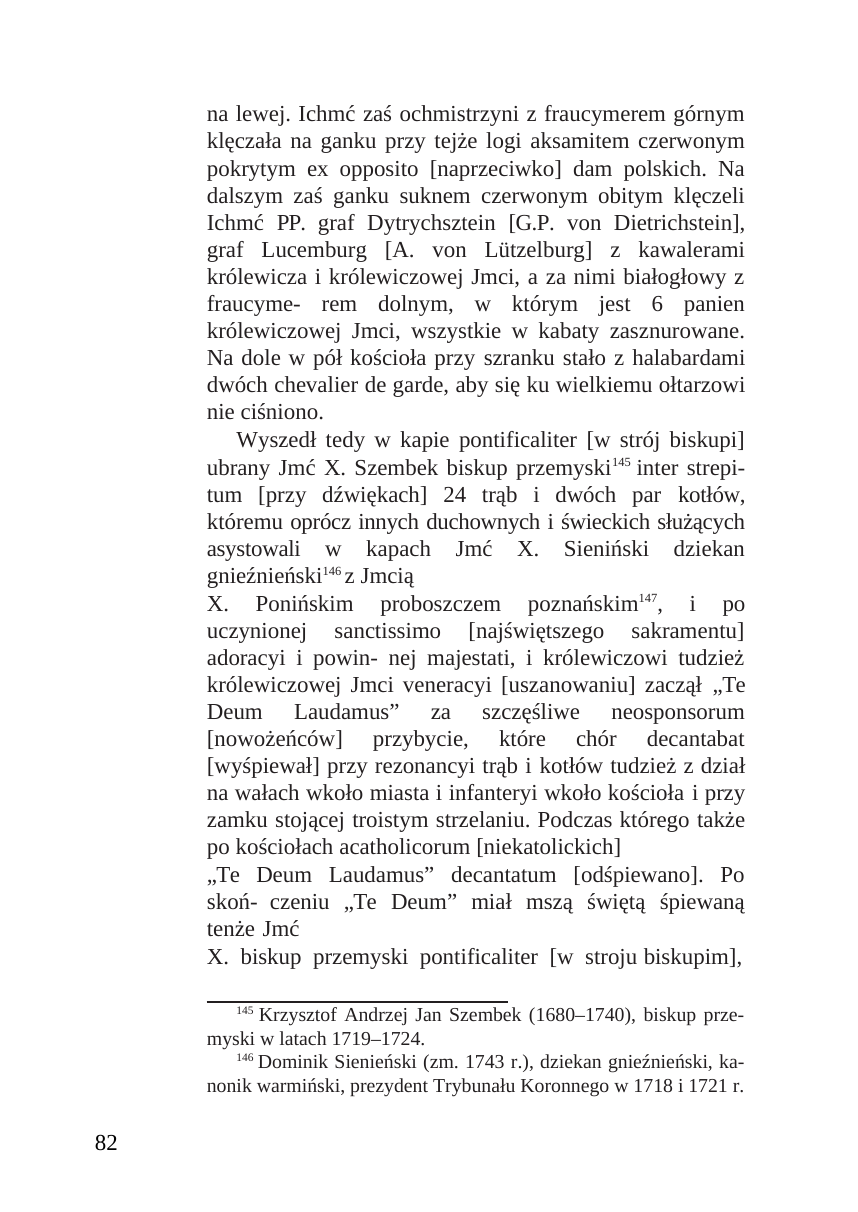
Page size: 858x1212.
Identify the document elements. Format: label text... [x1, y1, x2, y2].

text na lewej. Ichmć zaś ochmistrzyni z fraucymerem górnym klęczała na ganku przy tejże logi aksamitem czerwonym pokrytym ex opposito [naprzeciwko] dam polskich. Na dalszym zaś ganku suknem czerwonym obitym klęczeli Ichmć PP. graf Dytrychsztein [G.P. von Dietrichstein], graf Lucemburg [A. von Lützelburg] z kawalerami królewicza i królewiczowej Jmci, a za nimi białogłowy z fraucyme- rem dolnym, w którym jest 6 panien królewiczowej Jmci, wszystkie w kabaty zasznurowane. Na dole w pół kościoła przy szranku stało z halabardami dwóch chevalier de garde, aby się ku wielkiemu ołtarzowi nie ciśniono. [207, 101, 746, 425]
text 145 Krzysztof Andrzej Jan Szembek (1680–1740), biskup prze- myski w latach 1719–1724. [207, 998, 745, 1049]
text 146 Dominik Sienieński (zm. 1743 r.), dziekan gnieźnieński, ka- nonik warmiński, prezydent Trybunału Koronnego w 1718 i 1721 r. [207, 1050, 745, 1097]
text Wyszedł tedy w kapie pontificaliter [w strój biskupi] ubrany Jmć X. Szembek biskup przemyski145 inter strepi- tum [przy dźwiękach] 24 trąb i dwóch par kotłów, któremu oprócz innych duchownych i świeckich służących asystowali w kapach Jmć X. Sieniński dziekan gnieźnieński146 z Jmcią [207, 427, 745, 588]
text X. biskup przemyski pontificaliter [w stroju biskupim], [207, 943, 807, 969]
text X. Ponińskim proboszczem poznańskim147, i po uczynionej sanctissimo [najświętszego sakramentu] adoracyi i powin- nej majestati, i królewiczowi tudzież królewiczowej Jmci veneracyi [uszanowaniu] zaczął „Te Deum Laudamus” za szczęśliwe neosponsorum [nowożeńców] przybycie, które chór decantabat [wyśpiewał] przy rezonancyi trąb i kotłów tudzież z dział na wałach wkoło miasta i infanteryi wkoło kościoła i przy zamku stojącej troistym strzelaniu. Podczas którego także po kościołach acatholicorum [niekatolickich] [207, 589, 745, 860]
text „Te Deum Laudamus” decantatum [odśpiewano]. Po skoń- czeniu „Te Deum” miał mszą świętą śpiewaną tenże Jmć [207, 861, 745, 942]
